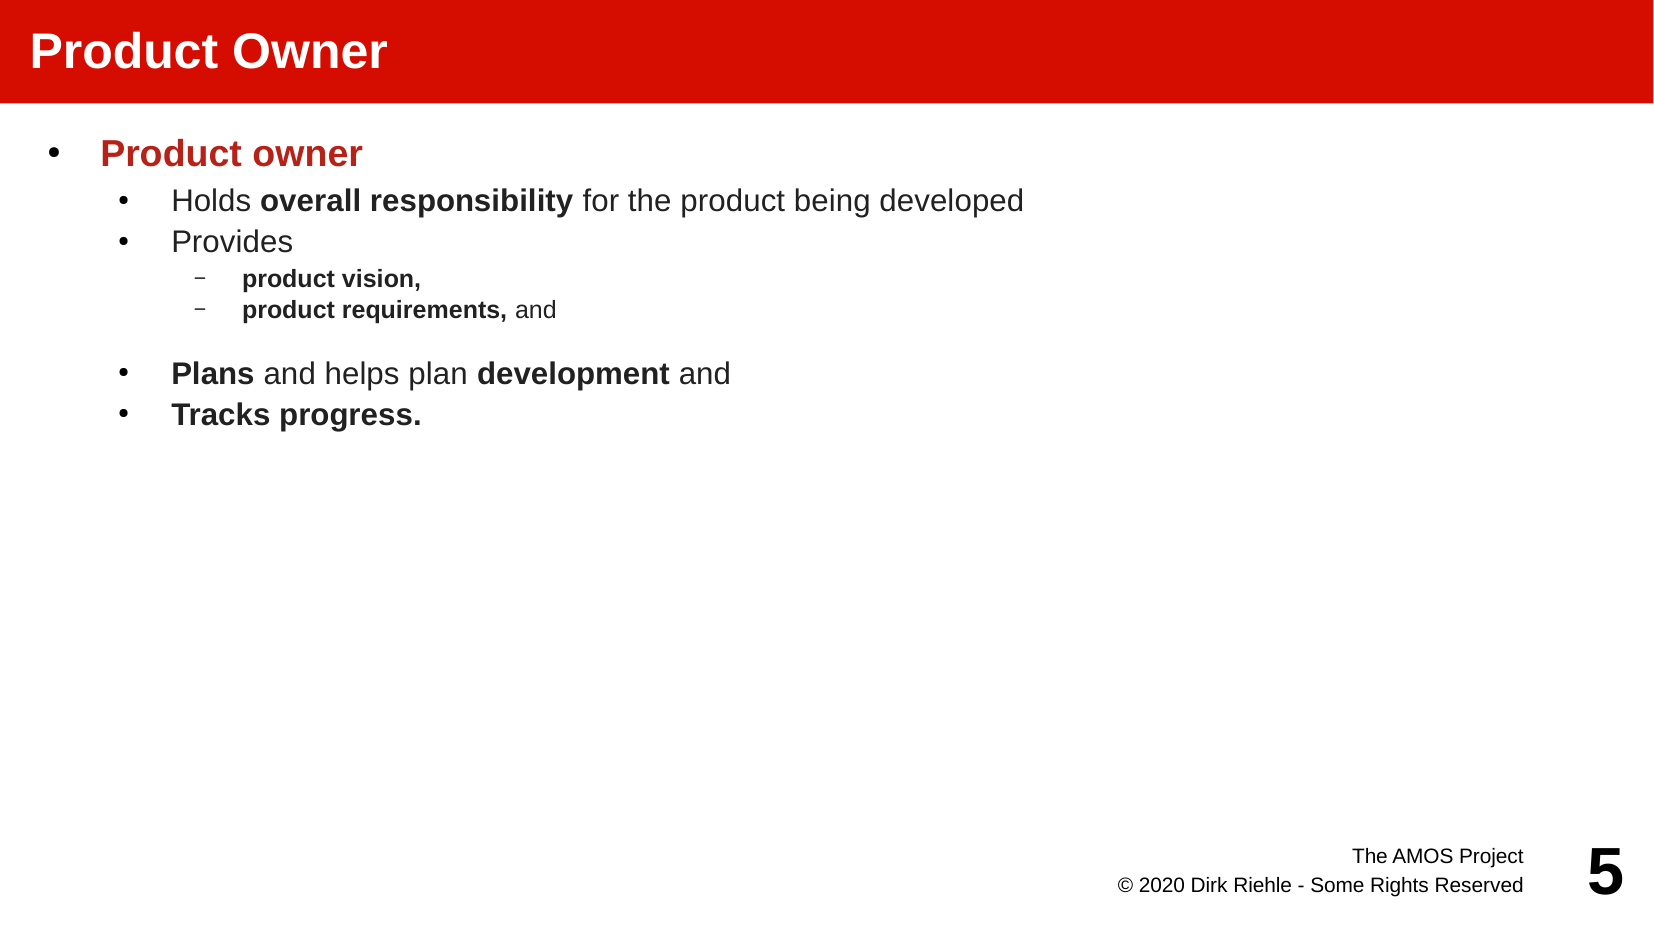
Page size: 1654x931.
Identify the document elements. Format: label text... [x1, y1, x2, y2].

list Product owner Holds overall responsibility for the product being developed Provides product vision, product requirements, and Plans and helps plan development and Tracks progress. [29, 132, 1625, 813]
title Product Owner [0, 0, 1654, 104]
